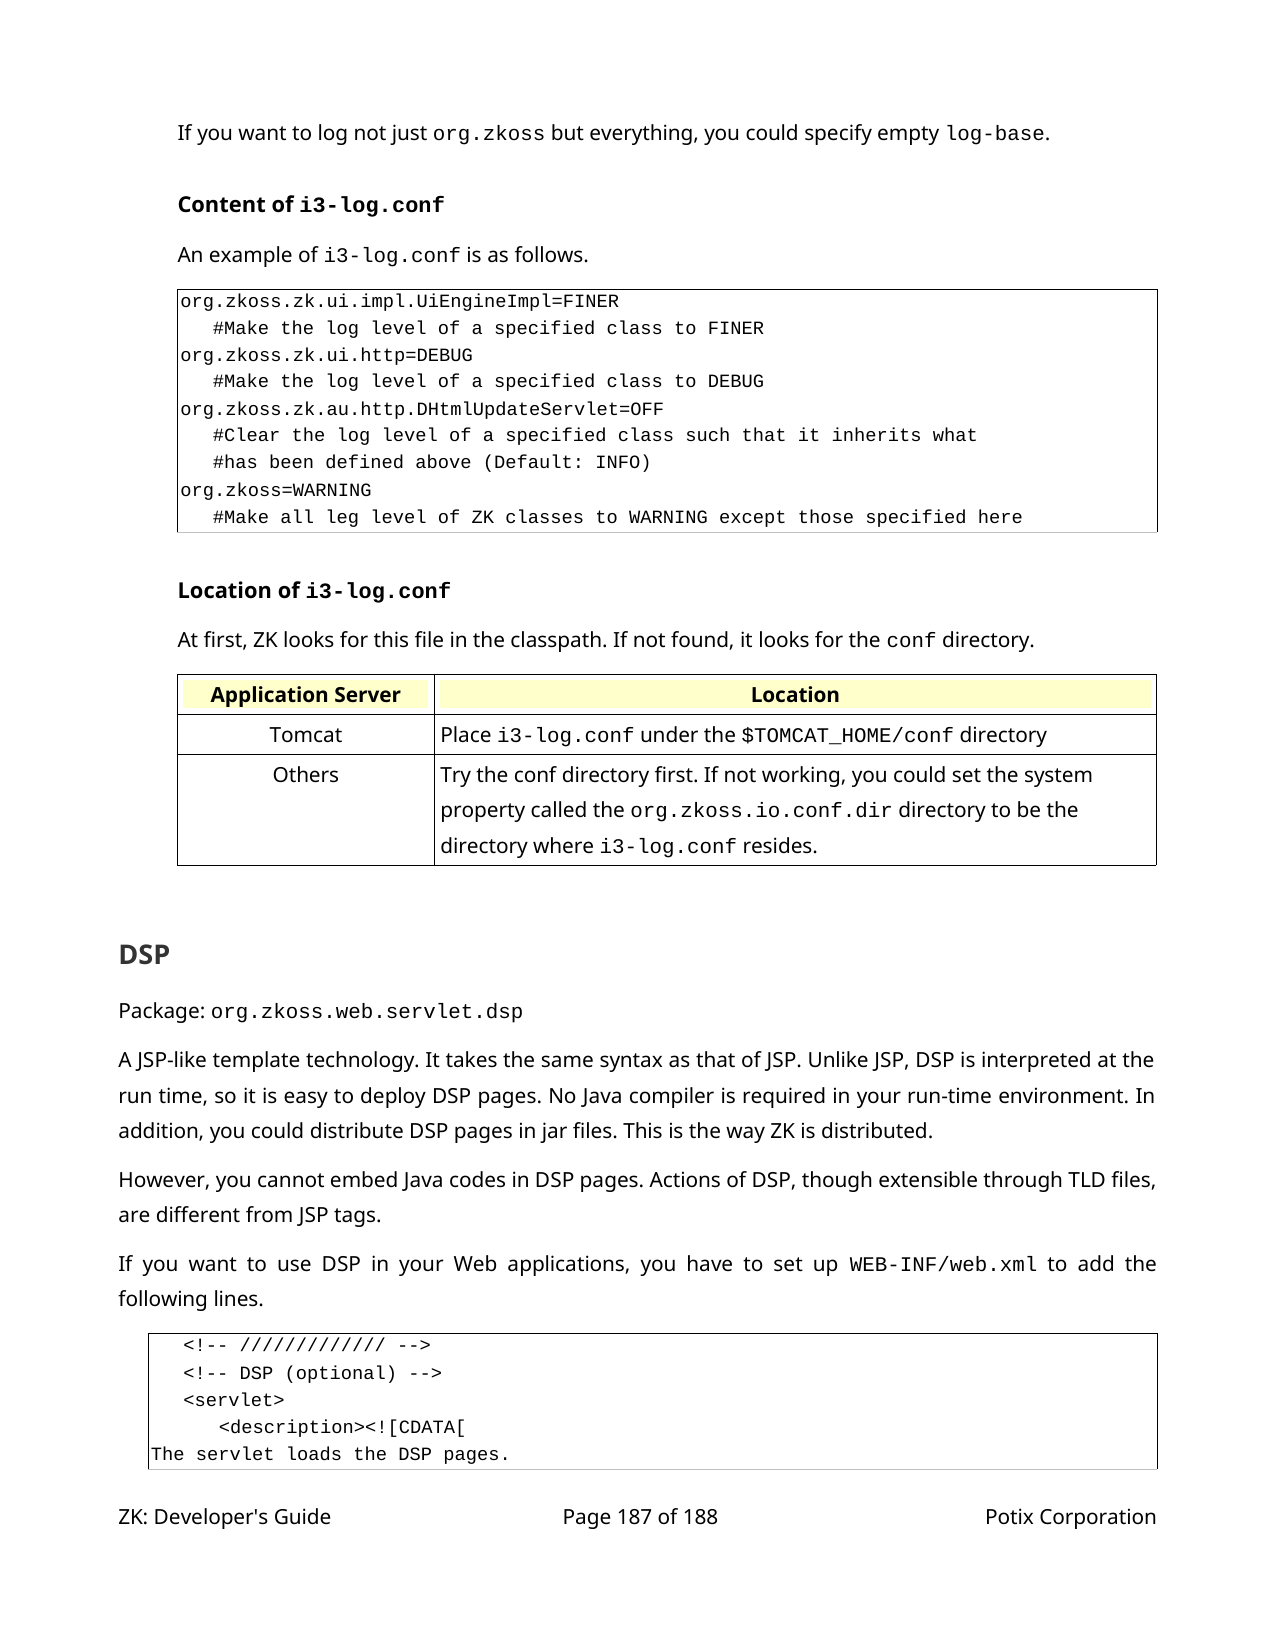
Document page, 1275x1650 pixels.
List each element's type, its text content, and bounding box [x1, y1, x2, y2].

text At first, ZK looks for this file in the classpath. If not found, it looks for the conf directory. [177, 625, 1157, 654]
subtitle Content of i3-log.conf [177, 189, 1157, 219]
text <servlet> [149, 1388, 1157, 1412]
text The servlet loads the DSP pages. [149, 1442, 1157, 1469]
text #has been defined above (Default: INFO) [178, 450, 1157, 474]
table_cell Try the conf directory first. If not working, you could set the system property called the org.zkoss.io.conf.dir directory to be the directory where i3-log.conf resides. [435, 755, 1156, 865]
text #Make the log level of a specified class to FINER org.zkoss.zk.ui.http=DEBUG #Make the log level of a specified class to DEBUG [178, 316, 1157, 394]
table_header Application Server [178, 675, 434, 714]
subtitle Location of i3-log.conf [177, 574, 1157, 604]
text If you want to log not just org.zkoss but everything, you could specify empty log-base. [177, 118, 1157, 147]
table_cell Tomcat [178, 715, 434, 754]
table_header Location [435, 675, 1156, 714]
text However, you cannot embed Java codes in DSP pages. Actions of DSP, though extensible through TLD files, are different from JSP tags. [118, 1165, 1157, 1228]
text <!-- ///////////// --> [149, 1334, 1157, 1358]
text org.zkoss.zk.au.http.DHtmlUpdateServlet=OFF #Clear the log level of a specified class such that it inherits what [178, 397, 1157, 447]
text An example of i3-log.conf is as follows. [177, 240, 1157, 268]
text A JSP-like template technology. It takes the same syntax as that of JSP. Unlike JSP, DSP is interpreted at the run time, so it is easy to deploy DSP pages. No Java compiler is required in your run-time environment. In addition, you could distribute DSP pages in jar files. This is the way ZK is distributed. [118, 1046, 1157, 1144]
text <!-- DSP (optional) --> [149, 1361, 1157, 1385]
table_cell Place i3-log.conf under the $TOMCAT_HOME/conf directory [435, 715, 1156, 754]
text org.zkoss.zk.ui.impl.UiEngineImpl=FINER [178, 290, 1157, 313]
table_cell Others [178, 755, 434, 865]
text <description><![CDATA[ [149, 1415, 1157, 1439]
text Package: org.zkoss.web.servlet.dsp [118, 996, 1157, 1025]
text If you want to use DSP in your Web applications, you have to set up WEB-INF/web.xml to add the following lines. [118, 1249, 1157, 1313]
text org.zkoss=WARNING [178, 477, 1157, 502]
subtitle DSP [118, 936, 1157, 973]
text #Make all leg level of ZK classes to WARNING except those specified here [178, 505, 1157, 532]
